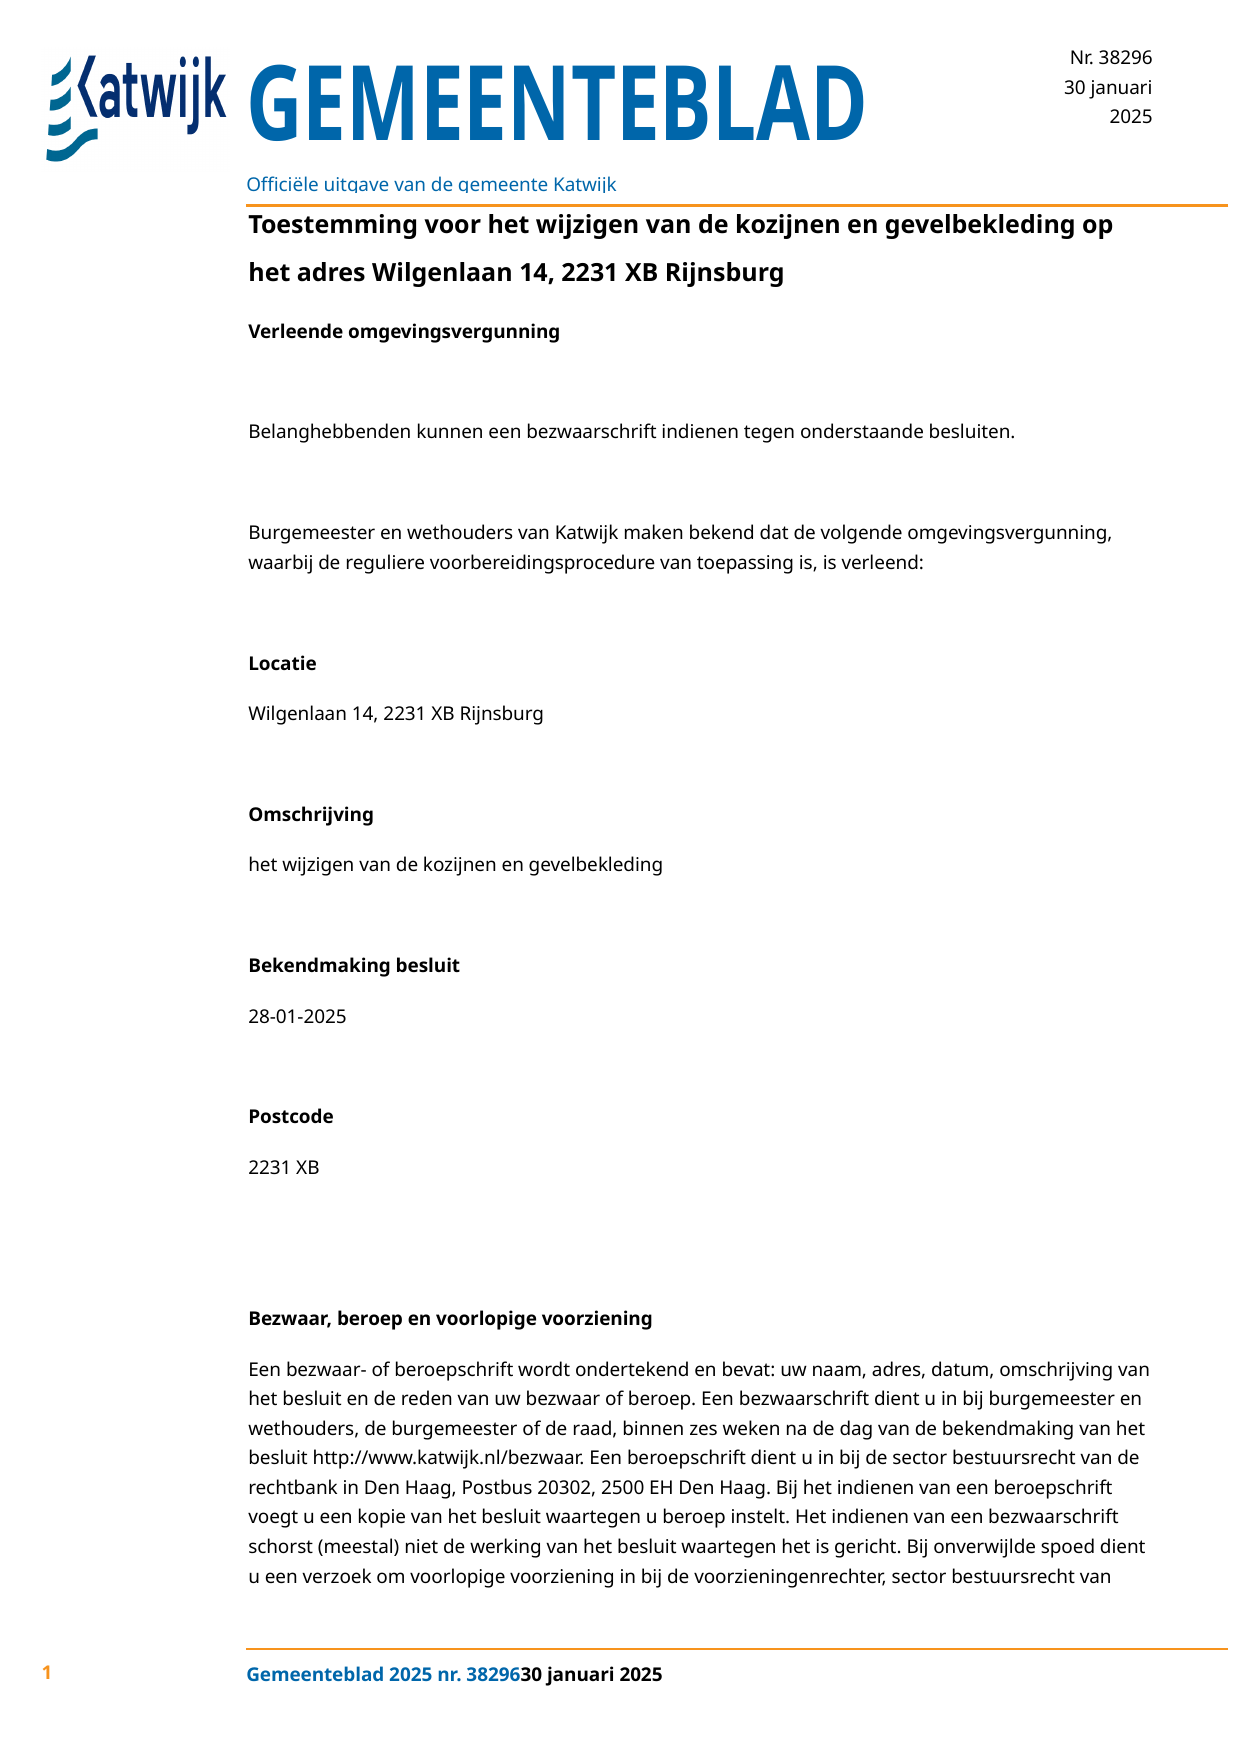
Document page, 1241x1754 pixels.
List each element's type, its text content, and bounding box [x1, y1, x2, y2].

text Een bezwaar- of beroepschrift wordt ondertekend en bevat: uw naam, adres, datum, omschrijving van het besluit en de reden van uw bezwaar of beroep. Een bezwaarschrift dient u in bij burgemeester en wethouders, de burgemeester of de raad, binnen zes weken na de dag van de bekendmaking van het besluit http://www.katwijk.nl/bezwaar. Een beroepschrift dient u in bij de sector bestuursrecht van de rechtbank in Den Haag, Postbus 20302, 2500 EH Den Haag. Bij het indienen van een beroepschrift voegt u een kopie van het besluit waartegen u beroep instelt. Het indienen van een bezwaarschrift schorst (meestal) niet de werking van het besluit waartegen het is gericht. Bij onverwijlde spoed dient u een verzoek om voorlopige voorziening in bij de voorzieningenrechter, sector bestuursrecht van [248, 1356, 1152, 1589]
text Postcode [248, 1104, 1152, 1129]
text Wilgenlaan 14, 2231 XB Rijnsburg [248, 700, 1152, 726]
text het wijzigen van de kozijnen en gevelbekleding [248, 852, 1152, 877]
text Omschrijving [248, 801, 1152, 827]
text 2231 XB [248, 1154, 1152, 1180]
text Verleende omgevingsvergunning [248, 318, 1152, 344]
picture [41, 47, 231, 172]
text Locatie [248, 650, 1152, 676]
text Toestemming voor het wijzigen van de kozijnen en gevelbekleding op het adres Wilgenlaan 14, 2231 XB Rijnsburg [248, 207, 1152, 288]
text Belanghebbenden kunnen een bezwaarschrift indienen tegen onderstaande besluiten. [248, 419, 1152, 444]
text 28-01-2025 [248, 1003, 1152, 1029]
text Burgemeester en wethouders van Katwijk maken bekend dat de volgende omgevingsvergunning, waarbij de reguliere voorbereidingsprocedure van toepassing is, is verleend: [248, 519, 1152, 575]
text Bekendmaking besluit [248, 952, 1152, 978]
text Bezwaar, beroep en voorlopige voorziening [248, 1305, 1152, 1331]
